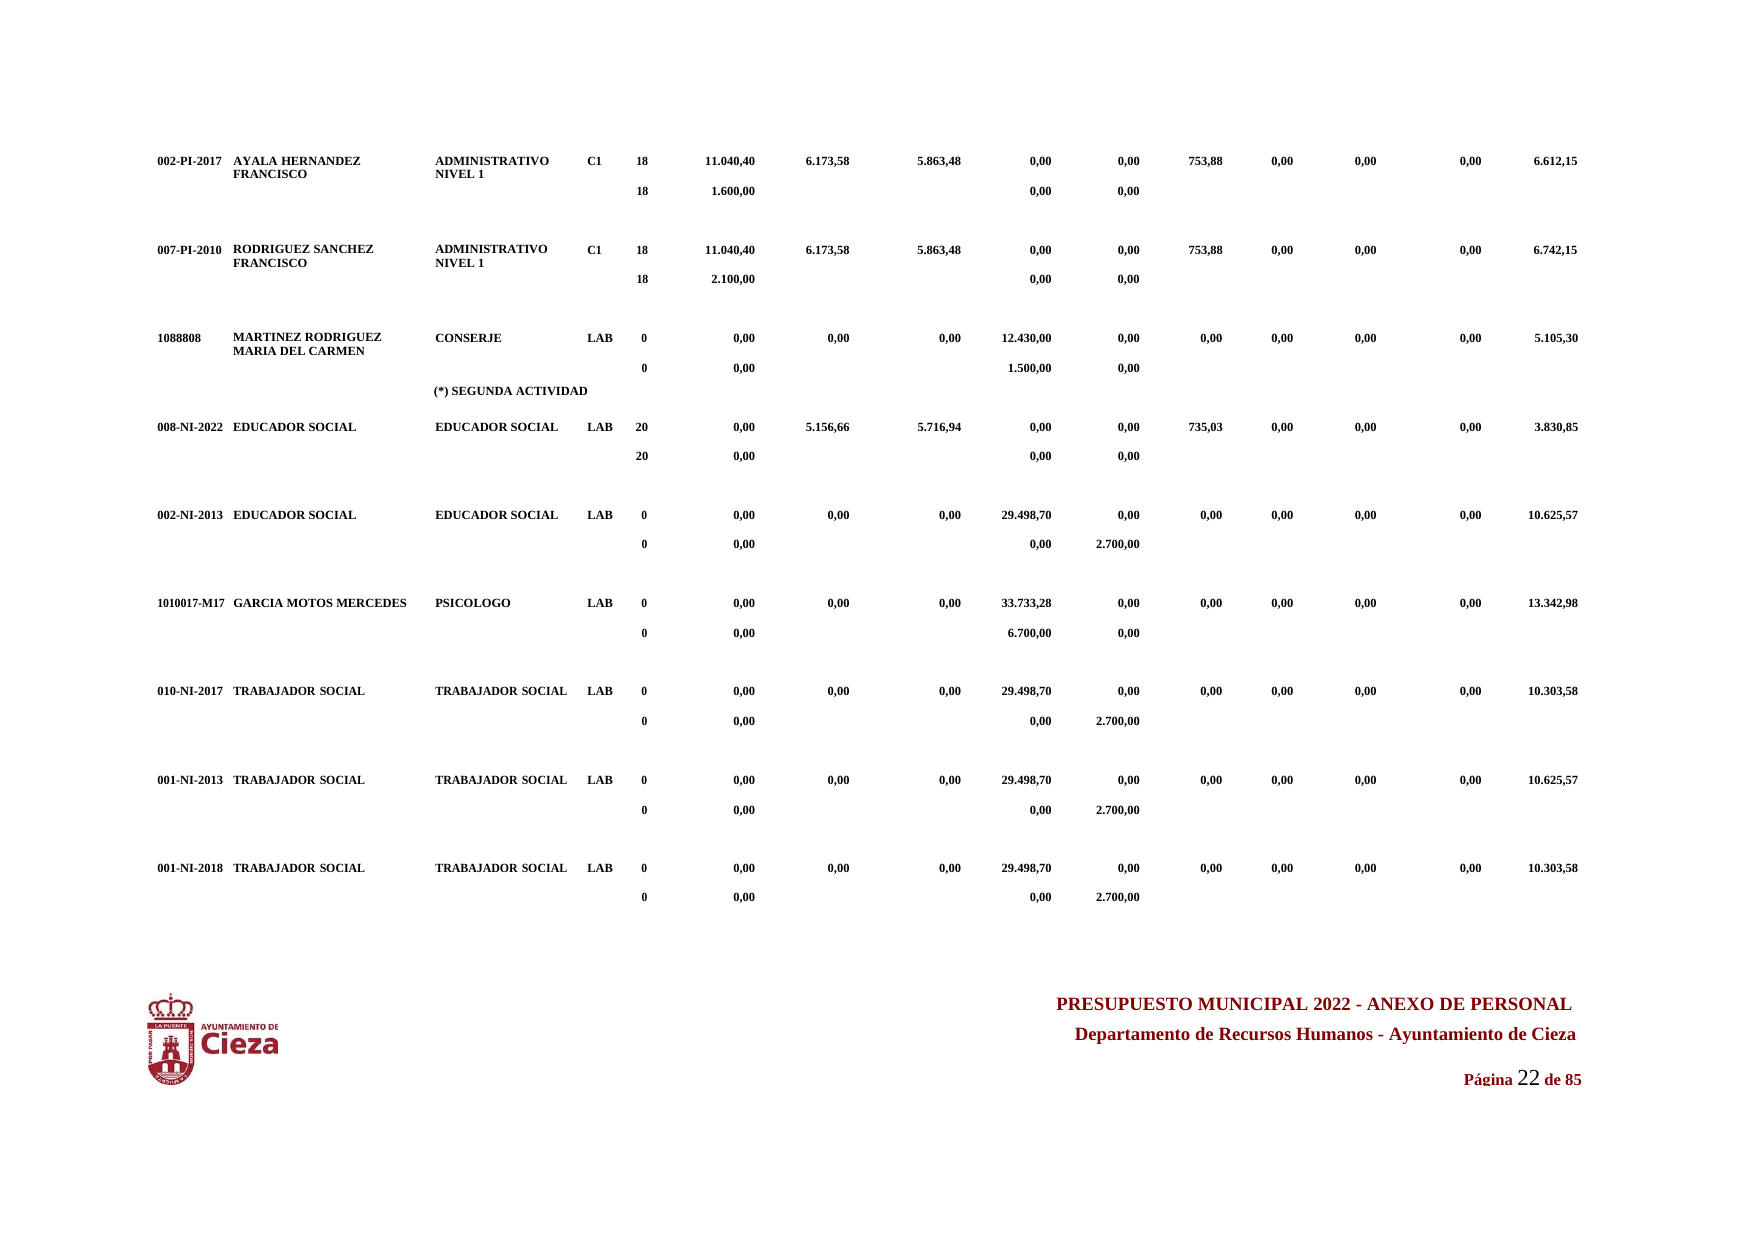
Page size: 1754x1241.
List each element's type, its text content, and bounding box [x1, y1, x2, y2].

table_cell [227, 530, 419, 574]
table_cell [884, 619, 982, 663]
table_cell [1419, 184, 1507, 221]
table_cell 0,00 [1247, 840, 1324, 884]
table_cell 0,00 [1247, 410, 1324, 442]
table_cell [1324, 619, 1418, 663]
table_header 0,00 [983, 155, 1075, 183]
table_cell [587, 884, 624, 906]
table_cell 0,00 [1324, 663, 1418, 707]
table_cell [678, 380, 782, 409]
table_cell 5.105,30 [1507, 309, 1582, 361]
table_cell EDUCADOR SOCIAL [419, 486, 587, 530]
table_cell [227, 272, 419, 309]
table_cell [884, 361, 982, 380]
table_cell 0,00 [884, 663, 982, 707]
table_cell LAB [587, 486, 624, 530]
table_cell 0,00 [1165, 840, 1247, 884]
table_cell 0,00 [884, 575, 982, 619]
table_cell EDUCADOR SOCIAL [419, 410, 587, 442]
table_cell [884, 796, 982, 840]
table_cell 0,00 [1165, 309, 1247, 361]
table_cell [1247, 884, 1324, 906]
table_header C1 [587, 155, 624, 183]
table_cell [1247, 380, 1324, 409]
table_cell [154, 884, 227, 906]
table_cell [419, 272, 587, 309]
table_header 0,00 [1075, 155, 1164, 183]
table_cell [1324, 707, 1418, 751]
table_cell GARCIA MOTOS MERCEDES [227, 575, 419, 619]
table_cell [227, 796, 419, 840]
table_cell [1247, 707, 1324, 751]
table_cell 0,00 [1247, 575, 1324, 619]
table_cell [1507, 530, 1582, 574]
table_cell 13.342,98 [1507, 575, 1582, 619]
table_cell 0,00 [782, 486, 884, 530]
table_cell [1165, 361, 1247, 380]
table_cell 0 [624, 796, 678, 840]
table_cell 0,00 [1075, 840, 1164, 884]
table_cell PSICOLOGO [419, 575, 587, 619]
table_cell [587, 380, 624, 409]
table_cell 0,00 [884, 486, 982, 530]
table_cell [1324, 184, 1418, 221]
table_cell 3.830,85 [1507, 410, 1582, 442]
table_cell [154, 796, 227, 840]
table_cell [782, 361, 884, 380]
table_cell 0,00 [1247, 663, 1324, 707]
table_cell [1419, 530, 1507, 574]
table_cell 0,00 [678, 309, 782, 361]
table_cell [782, 380, 884, 409]
table_cell 0 [624, 840, 678, 884]
table_cell LAB [587, 575, 624, 619]
table_cell [419, 361, 587, 380]
table_cell 10.625,57 [1507, 486, 1582, 530]
table_cell 18 [624, 272, 678, 309]
table_cell 0,00 [678, 840, 782, 884]
table_cell 0,00 [678, 619, 782, 663]
table_cell [1247, 530, 1324, 574]
table_cell 20 [624, 410, 678, 442]
table_cell [587, 707, 624, 751]
table_cell ADMINISTRATIVO NIVEL 1 [419, 221, 587, 272]
table_cell 0,00 [1075, 486, 1164, 530]
table_cell 5.716,94 [884, 410, 982, 442]
table_cell [1165, 272, 1247, 309]
table_cell [1419, 619, 1507, 663]
table_cell 0,00 [1324, 221, 1418, 272]
table_cell [1324, 442, 1418, 486]
table_cell [782, 796, 884, 840]
table_cell 0,00 [678, 707, 782, 751]
table_cell 0,00 [1324, 410, 1418, 442]
table_cell 29.498,70 [983, 840, 1075, 884]
table_cell 0,00 [983, 884, 1075, 906]
table_cell [1507, 884, 1582, 906]
table_cell LAB [587, 663, 624, 707]
table_cell 0,00 [1165, 663, 1247, 707]
table_cell [1419, 380, 1507, 409]
table_cell [1324, 796, 1418, 840]
table_cell 0,00 [983, 410, 1075, 442]
table_cell 0,00 [782, 575, 884, 619]
table_cell [419, 442, 587, 486]
table_cell [587, 530, 624, 574]
table_cell 18 [624, 221, 678, 272]
table_cell [154, 707, 227, 751]
table_cell [782, 619, 884, 663]
table_cell [1419, 707, 1507, 751]
table_cell [419, 796, 587, 840]
table_cell [884, 380, 982, 409]
table_cell 18 [624, 184, 678, 221]
table_cell 29.498,70 [983, 663, 1075, 707]
table_cell [154, 530, 227, 574]
table_cell 0,00 [1419, 840, 1507, 884]
table_cell 0,00 [1324, 751, 1418, 796]
table_cell 29.498,70 [983, 486, 1075, 530]
table_cell 2.700,00 [1075, 530, 1164, 574]
table_cell 0,00 [1324, 840, 1418, 884]
table_cell [983, 380, 1075, 409]
table_cell 0,00 [1075, 751, 1164, 796]
table_cell EDUCADOR SOCIAL [227, 410, 419, 442]
table_cell 33.733,28 [983, 575, 1075, 619]
table_cell 0,00 [983, 707, 1075, 751]
table_header 0,00 [1419, 155, 1507, 183]
table_cell 0,00 [782, 309, 884, 361]
table_cell [1165, 184, 1247, 221]
table_cell 008-NI-2022 [154, 410, 227, 442]
table_cell 0,00 [1075, 663, 1164, 707]
table_cell [884, 184, 982, 221]
table_cell [419, 530, 587, 574]
table_cell 6.173,58 [782, 221, 884, 272]
table_cell [884, 530, 982, 574]
table_cell 0,00 [1075, 184, 1164, 221]
table_cell [1419, 361, 1507, 380]
table_cell [1419, 272, 1507, 309]
table_cell 0,00 [983, 221, 1075, 272]
table_cell 6.700,00 [983, 619, 1075, 663]
table_cell 0,00 [1075, 309, 1164, 361]
table_header 0,00 [1247, 155, 1324, 183]
table_cell LAB [587, 840, 624, 884]
table_cell [1324, 380, 1418, 409]
table_header 002-PI-2017 [154, 155, 227, 183]
table_cell 0,00 [983, 272, 1075, 309]
table_cell [624, 380, 678, 409]
table_cell [419, 707, 587, 751]
table_cell 11.040,40 [678, 221, 782, 272]
table_cell LAB [587, 410, 624, 442]
table_cell 0,00 [678, 530, 782, 574]
table_cell 0,00 [678, 361, 782, 380]
table_cell 0,00 [1165, 575, 1247, 619]
table_cell 0,00 [782, 840, 884, 884]
table_cell 2.700,00 [1075, 884, 1164, 906]
table_cell LAB [587, 309, 624, 361]
table_cell [1507, 361, 1582, 380]
table_cell 2.100,00 [678, 272, 782, 309]
table_cell 0 [624, 361, 678, 380]
table_cell 0,00 [983, 530, 1075, 574]
table_cell 0,00 [1419, 486, 1507, 530]
table_cell [1507, 272, 1582, 309]
table_cell [1324, 530, 1418, 574]
table_cell 10.303,58 [1507, 840, 1582, 884]
table_cell 0,00 [678, 796, 782, 840]
table_cell [1165, 707, 1247, 751]
table_cell 0,00 [678, 442, 782, 486]
table_cell [782, 272, 884, 309]
table_cell 2.700,00 [1075, 707, 1164, 751]
table_cell 0 [624, 486, 678, 530]
table_cell 0,00 [1247, 751, 1324, 796]
table_cell 0 [624, 751, 678, 796]
table_header 5.863,48 [884, 155, 982, 183]
table_cell [587, 272, 624, 309]
table_cell 0,00 [1075, 410, 1164, 442]
table_cell [1165, 380, 1247, 409]
table_cell 0 [624, 707, 678, 751]
table_cell [587, 619, 624, 663]
table_cell LAB [587, 751, 624, 796]
table_cell [1247, 796, 1324, 840]
table_cell [1247, 619, 1324, 663]
table_cell 0,00 [1324, 309, 1418, 361]
table_cell [782, 530, 884, 574]
table_cell 1010017-M17 [154, 575, 227, 619]
table_cell [1247, 442, 1324, 486]
table_cell 0,00 [983, 796, 1075, 840]
table_cell [227, 380, 419, 409]
table_cell [884, 707, 982, 751]
table_cell 753,88 [1165, 221, 1247, 272]
table_cell [587, 442, 624, 486]
table_cell 0,00 [1419, 221, 1507, 272]
table_cell [1507, 619, 1582, 663]
table_cell 6.742,15 [1507, 221, 1582, 272]
table_cell [154, 619, 227, 663]
table_cell 0,00 [678, 663, 782, 707]
table_cell 0,00 [1247, 486, 1324, 530]
table_cell 5.863,48 [884, 221, 982, 272]
table_cell 0,00 [678, 575, 782, 619]
table_cell 0 [624, 619, 678, 663]
table_cell 0,00 [1419, 575, 1507, 619]
table_cell [227, 184, 419, 221]
table_cell 0,00 [1419, 309, 1507, 361]
table_cell 1.600,00 [678, 184, 782, 221]
table_cell 0,00 [983, 184, 1075, 221]
table_cell [1165, 442, 1247, 486]
table_cell 0,00 [1075, 619, 1164, 663]
table_cell [1419, 442, 1507, 486]
table_cell TRABAJADOR SOCIAL [419, 840, 587, 884]
table_cell [227, 619, 419, 663]
table_cell [227, 442, 419, 486]
table_cell [884, 272, 982, 309]
table_cell 0,00 [1075, 575, 1164, 619]
table_cell 1088808 [154, 309, 227, 361]
table_cell 5.156,66 [782, 410, 884, 442]
table_cell 10.625,57 [1507, 751, 1582, 796]
table_header 6.173,58 [782, 155, 884, 183]
table_cell [419, 619, 587, 663]
table_cell TRABAJADOR SOCIAL [227, 840, 419, 884]
table_cell 0 [624, 575, 678, 619]
table_cell [1247, 361, 1324, 380]
table_cell [587, 184, 624, 221]
table_cell (*) SEGUNDA ACTIVIDAD [419, 380, 587, 409]
table_cell 0,00 [678, 486, 782, 530]
table_cell [1165, 619, 1247, 663]
table_cell 0,00 [678, 751, 782, 796]
table_header 11.040,40 [678, 155, 782, 183]
table_cell [1419, 796, 1507, 840]
table_cell [1324, 272, 1418, 309]
table_cell [884, 442, 982, 486]
table_cell [1507, 184, 1582, 221]
table_cell [227, 884, 419, 906]
table_cell C1 [587, 221, 624, 272]
table_cell [884, 884, 982, 906]
table_cell 0 [624, 663, 678, 707]
table_cell [1419, 884, 1507, 906]
table_header ADMINISTRATIVO NIVEL 1 [419, 155, 587, 183]
table_cell 0,00 [1165, 751, 1247, 796]
table_cell 29.498,70 [983, 751, 1075, 796]
picture [147, 992, 279, 1085]
table_cell TRABAJADOR SOCIAL [227, 663, 419, 707]
table_cell [1247, 272, 1324, 309]
table_cell [154, 184, 227, 221]
table_header AYALA HERNANDEZ FRANCISCO [227, 155, 419, 183]
table_cell [1247, 184, 1324, 221]
table_cell [154, 361, 227, 380]
table_cell 0,00 [782, 663, 884, 707]
table_cell [154, 442, 227, 486]
table_cell [1075, 380, 1164, 409]
table_cell [782, 442, 884, 486]
table_cell [1507, 442, 1582, 486]
table_cell [154, 272, 227, 309]
table_cell 0,00 [678, 410, 782, 442]
table_cell 0,00 [1419, 410, 1507, 442]
table_cell 001-NI-2013 [154, 751, 227, 796]
table_cell 735,03 [1165, 410, 1247, 442]
table_cell [1324, 361, 1418, 380]
table_cell [782, 707, 884, 751]
table_cell [1507, 707, 1582, 751]
table_cell 10.303,58 [1507, 663, 1582, 707]
table_cell [782, 184, 884, 221]
table_cell 0,00 [1419, 751, 1507, 796]
table_cell 0,00 [1247, 309, 1324, 361]
table_cell 0,00 [678, 884, 782, 906]
table_header 0,00 [1324, 155, 1418, 183]
table_cell EDUCADOR SOCIAL [227, 486, 419, 530]
table_cell 0,00 [1075, 272, 1164, 309]
table_cell 0,00 [884, 309, 982, 361]
table_cell [419, 884, 587, 906]
table_header 753,88 [1165, 155, 1247, 183]
table_cell [587, 796, 624, 840]
table_cell [419, 184, 587, 221]
table_cell 0 [624, 884, 678, 906]
table_cell TRABAJADOR SOCIAL [419, 751, 587, 796]
table_cell 0,00 [983, 442, 1075, 486]
table_cell 0 [624, 309, 678, 361]
table_cell RODRIGUEZ SANCHEZ FRANCISCO [227, 221, 419, 272]
table_cell TRABAJADOR SOCIAL [419, 663, 587, 707]
table_cell [1507, 380, 1582, 409]
table_cell 0,00 [1075, 442, 1164, 486]
table_cell 001-NI-2018 [154, 840, 227, 884]
table_cell [154, 380, 227, 409]
table_cell [587, 361, 624, 380]
table_cell 010-NI-2017 [154, 663, 227, 707]
table_cell 20 [624, 442, 678, 486]
table_cell 1.500,00 [983, 361, 1075, 380]
table_header 6.612,15 [1507, 155, 1582, 183]
table_cell 002-NI-2013 [154, 486, 227, 530]
table_cell 0,00 [1419, 663, 1507, 707]
table_cell TRABAJADOR SOCIAL [227, 751, 419, 796]
table_cell [782, 884, 884, 906]
table_cell 007-PI-2010 [154, 221, 227, 272]
table_cell [1165, 796, 1247, 840]
table_cell 0,00 [1247, 221, 1324, 272]
table_header 18 [624, 155, 678, 183]
table_cell [1324, 884, 1418, 906]
table_cell 2.700,00 [1075, 796, 1164, 840]
table_cell [227, 707, 419, 751]
table_cell MARTINEZ RODRIGUEZ MARIA DEL CARMEN [227, 309, 419, 361]
table_cell 0,00 [1075, 221, 1164, 272]
table_cell 0,00 [1165, 486, 1247, 530]
table_cell 12.430,00 [983, 309, 1075, 361]
table_cell 0 [624, 530, 678, 574]
table_cell 0,00 [1075, 361, 1164, 380]
table_cell 0,00 [884, 840, 982, 884]
table_cell [1165, 884, 1247, 906]
table_cell 0,00 [782, 751, 884, 796]
table_cell [1507, 796, 1582, 840]
table_cell [1165, 530, 1247, 574]
table_cell 0,00 [1324, 486, 1418, 530]
table_cell [227, 361, 419, 380]
table_cell 0,00 [1324, 575, 1418, 619]
table_cell 0,00 [884, 751, 982, 796]
table_cell CONSERJE [419, 309, 587, 361]
